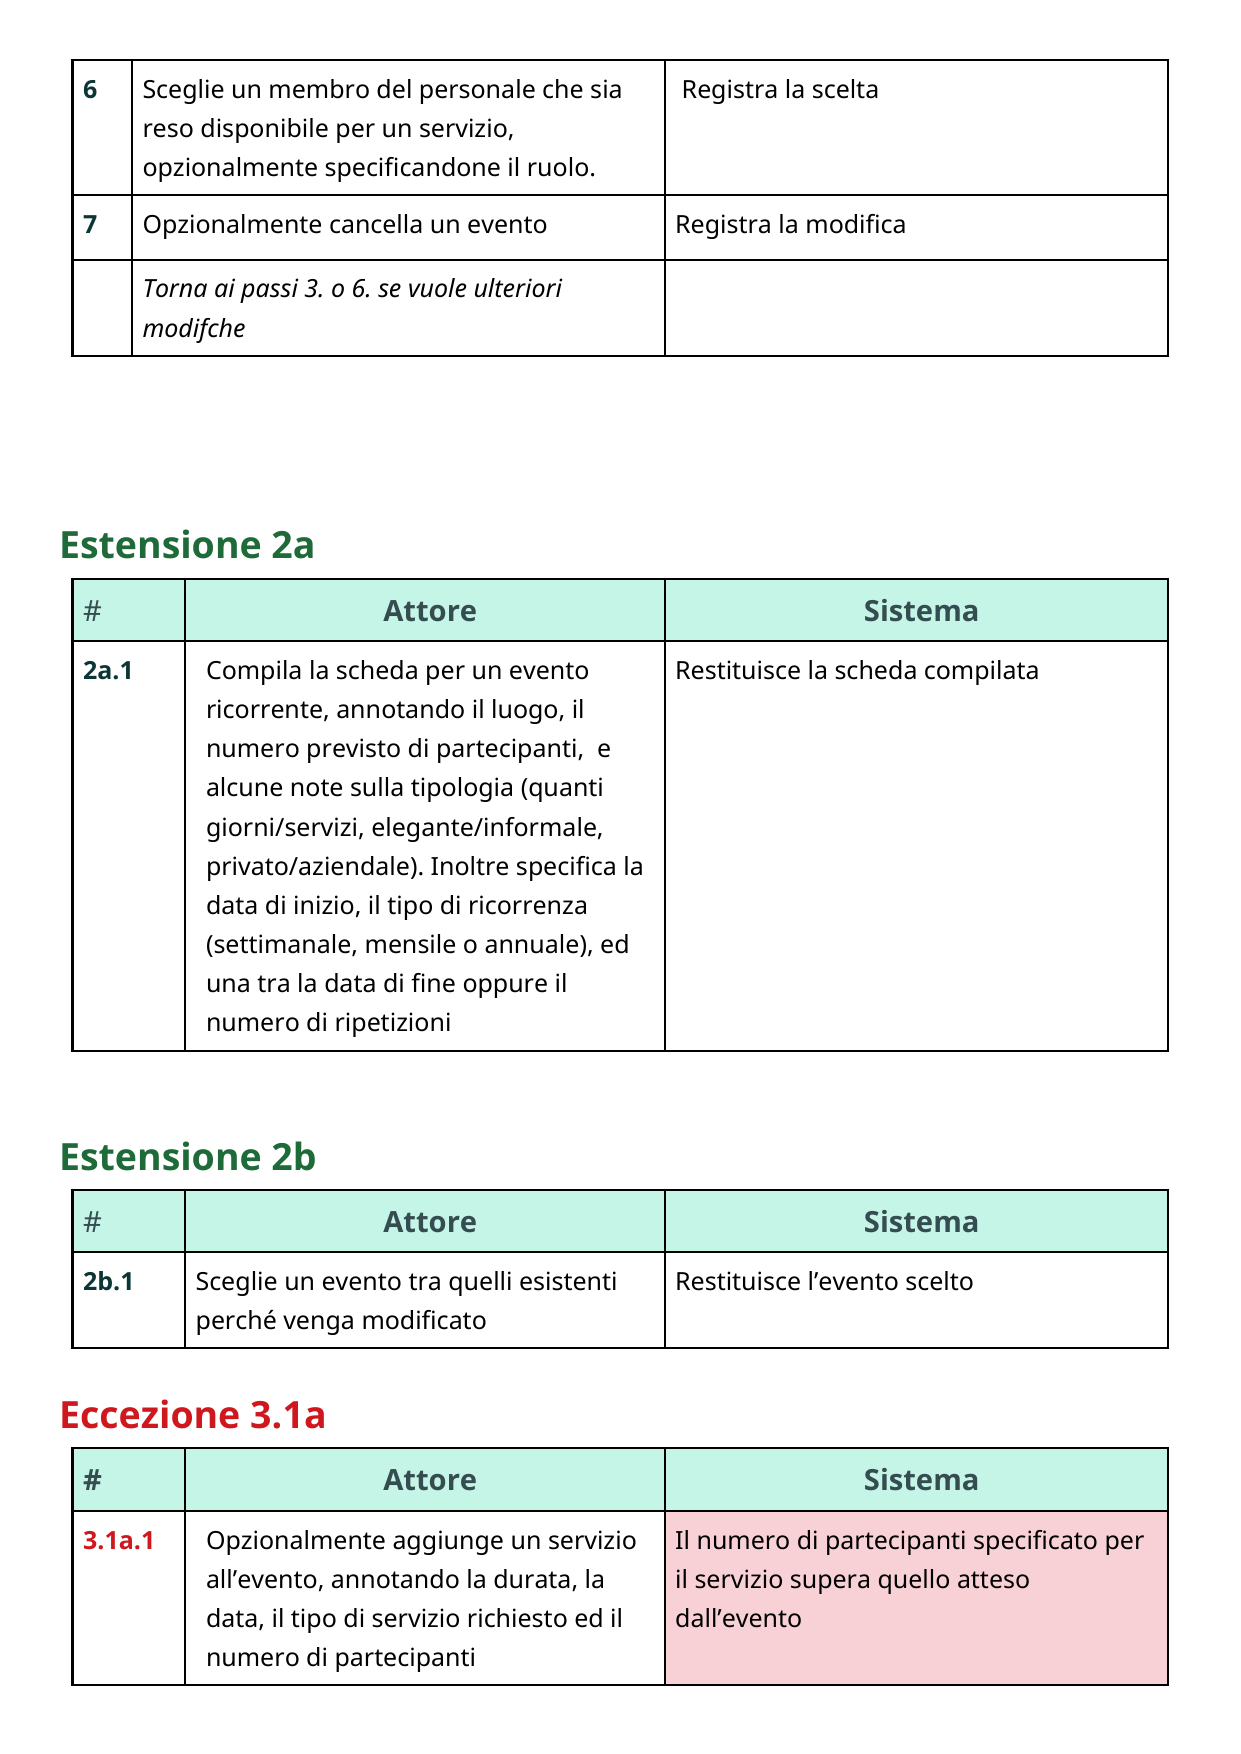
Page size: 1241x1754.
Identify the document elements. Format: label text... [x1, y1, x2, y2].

table_cell Il numero di partecipanti specificato per il servizio supera quello atteso dall’evento [666, 1512, 1167, 1684]
table_cell [74, 261, 131, 355]
table_header # [74, 580, 184, 640]
table_header Attore [186, 1449, 664, 1510]
table_header Attore [186, 1191, 664, 1251]
table_cell Sceglie un evento tra quelli esistenti perché venga modificato [186, 1253, 664, 1347]
table_cell 3.1a.1 [74, 1512, 184, 1684]
text Estensione 2b [59, 1130, 1181, 1181]
table_cell 2b.1 [74, 1253, 184, 1347]
table_cell 6 [74, 61, 131, 194]
table_cell 2a.1 [74, 642, 184, 1049]
table_header # [74, 1191, 184, 1251]
table_cell 7 [74, 196, 131, 258]
table_cell Sceglie un membro del personale che sia reso disponibile per un servizio, opzionalmente specificandone il ruolo. [133, 61, 664, 194]
table_header Sistema [666, 580, 1167, 640]
text Eccezione 3.1a [59, 1388, 1181, 1439]
table_cell Opzionalmente cancella un evento [133, 196, 664, 258]
table_header Sistema [666, 1191, 1167, 1251]
table_cell Registra la scelta [666, 61, 1167, 194]
table_header Sistema [666, 1449, 1167, 1510]
table_cell Restituisce l’evento scelto [666, 1253, 1167, 1347]
table_cell Torna ai passi 3. o 6. se vuole ulteriori modifche [133, 261, 664, 355]
table_cell Registra la modifica [666, 196, 1167, 258]
table_cell Opzionalmente aggiunge un servizio all’evento, annotando la durata, la data, il tipo di servizio richiesto ed il numero di partecipanti [186, 1512, 664, 1684]
table_header # [74, 1449, 184, 1510]
table_cell Compila la scheda per un evento ricorrente, annotando il luogo, il numero previsto di partecipanti, e alcune note sulla tipologia (quanti giorni/servizi, elegante/informale, privato/aziendale). Inoltre specifica la data di inizio, il tipo di ricorrenza (settimanale, mensile o annuale), ed una tra la data di fine oppure il numero di ripetizioni [186, 642, 664, 1049]
table_cell Restituisce la scheda compilata [666, 642, 1167, 1049]
table_header Attore [186, 580, 664, 640]
table_cell [666, 261, 1167, 355]
text Estensione 2a [59, 519, 1181, 570]
